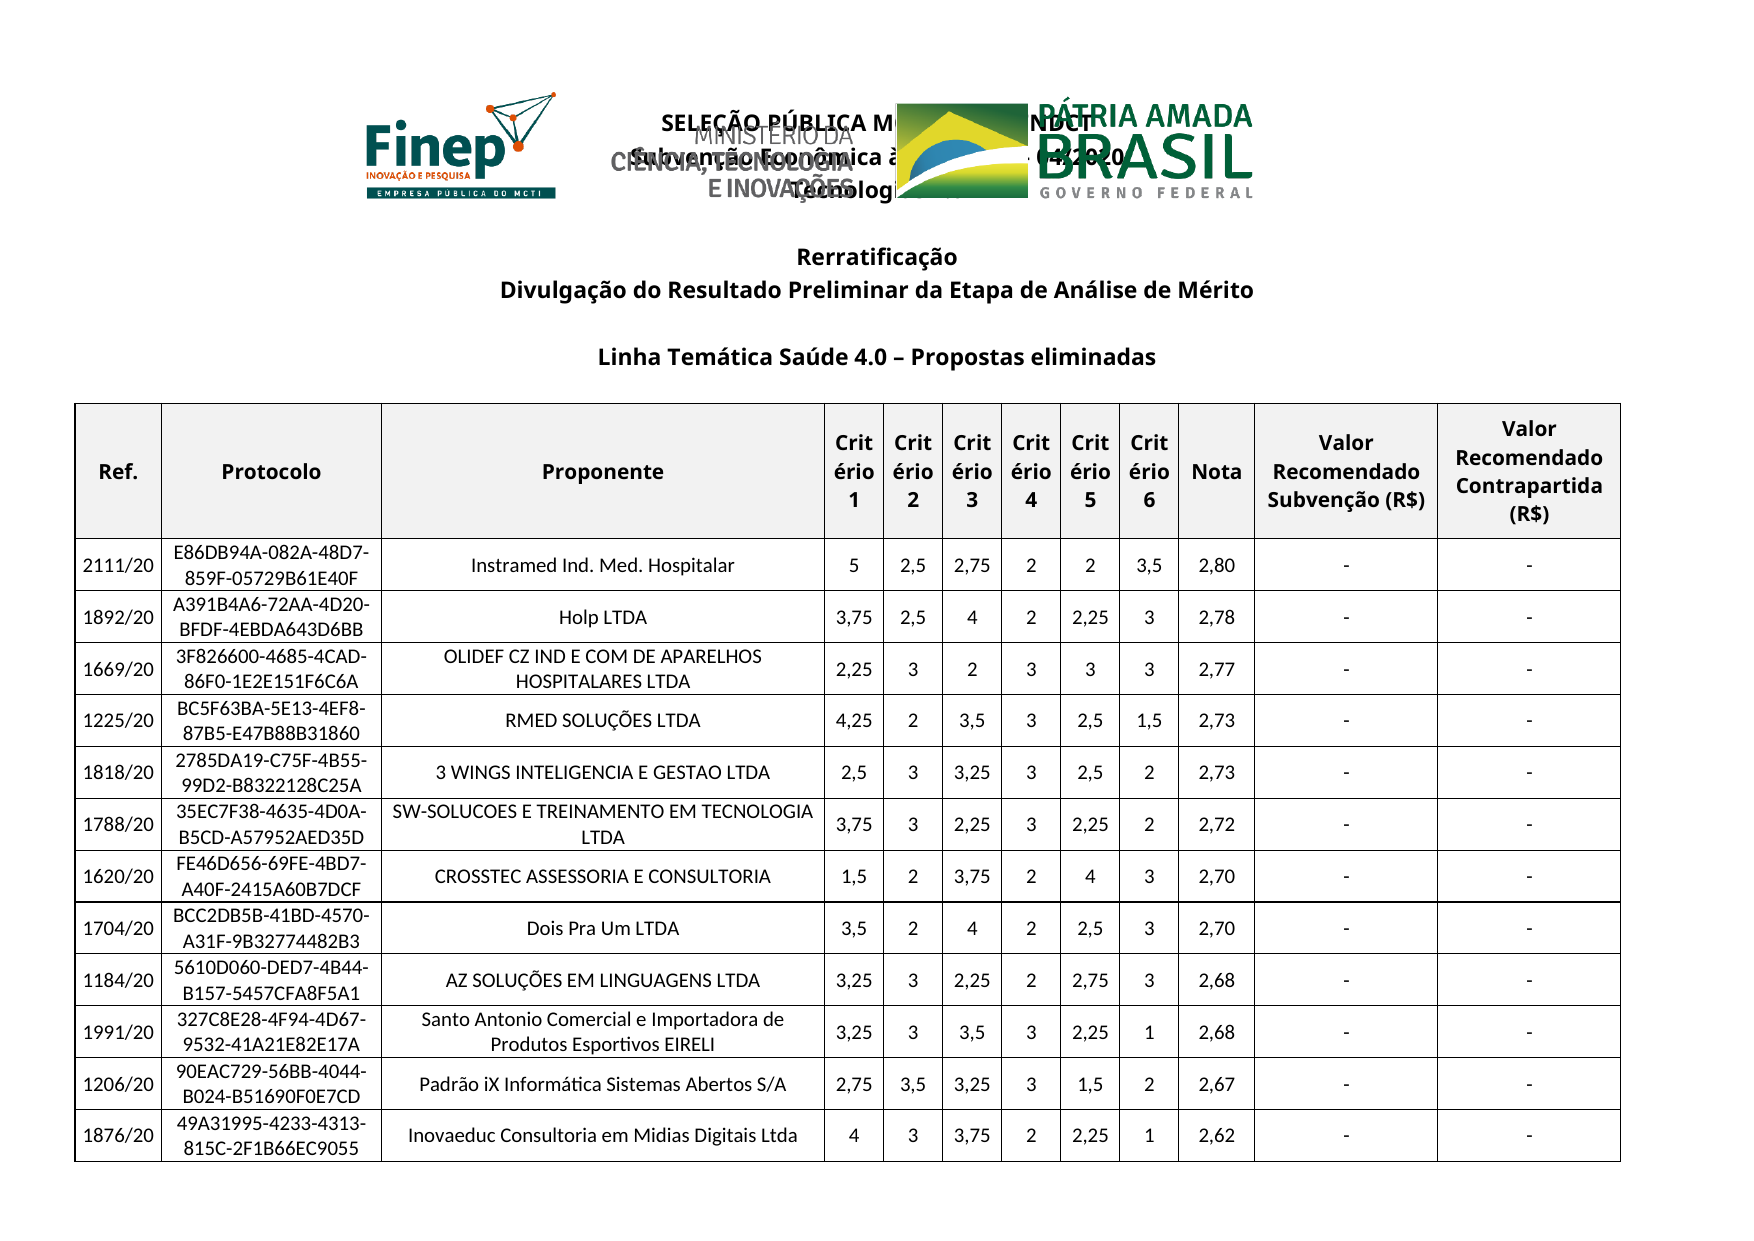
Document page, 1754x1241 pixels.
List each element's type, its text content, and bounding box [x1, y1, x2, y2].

table_cell 3 [1120, 643, 1178, 694]
table_cell 2,5 [1061, 903, 1119, 953]
table_cell 2,25 [825, 643, 883, 694]
table_cell 2 [1120, 1058, 1178, 1109]
table_cell 3 [884, 799, 942, 849]
table_cell BCC2DB5B-41BD-4570-A31F-9B32774482B3 [162, 903, 381, 953]
table_cell 2 [1002, 539, 1060, 590]
table_cell 3 WINGS INTELIGENCIA E GESTAO LTDA [382, 747, 824, 798]
table_cell BC5F63BA-5E13-4EF8-87B5-E47B88B31860 [162, 695, 381, 746]
table_cell 3 [884, 747, 942, 798]
table_cell 1,5 [1061, 1058, 1119, 1109]
table_cell 2,72 [1179, 799, 1254, 849]
table_cell - [1438, 591, 1620, 642]
table_cell - [1438, 747, 1620, 798]
table_cell - [1255, 747, 1437, 798]
table_cell - [1438, 799, 1620, 849]
table_cell 3 [1120, 954, 1178, 1005]
table_cell 1620/20 [76, 851, 161, 901]
table_cell 327C8E28-4F94-4D67-9532-41A21E82E17A [162, 1006, 381, 1057]
table_header Valor Recomendado Subvenção (R$) [1255, 404, 1437, 538]
table_header Critério 1 [825, 404, 883, 538]
table_cell 2 [884, 851, 942, 901]
table_cell 49A31995-4233-4313-815C-2F1B66EC9055 [162, 1110, 381, 1161]
table_cell 1876/20 [76, 1110, 161, 1161]
table_cell 3,25 [943, 1058, 1001, 1109]
table_cell 3 [1002, 799, 1060, 849]
table_cell 2,25 [1061, 799, 1119, 849]
table_header Critério 6 [1120, 404, 1178, 538]
table_cell 2 [1061, 539, 1119, 590]
table_cell 2 [1002, 954, 1060, 1005]
table_cell 2,25 [943, 954, 1001, 1005]
table_cell 1788/20 [76, 799, 161, 849]
table_cell 3 [1002, 747, 1060, 798]
table_cell 2,75 [943, 539, 1001, 590]
table_cell 1991/20 [76, 1006, 161, 1057]
table_cell 3 [1120, 591, 1178, 642]
table_cell - [1438, 695, 1620, 746]
table_cell - [1255, 799, 1437, 849]
table_cell 3,5 [884, 1058, 942, 1109]
table_cell - [1255, 903, 1437, 953]
table_cell 1206/20 [76, 1058, 161, 1109]
table_cell 2,68 [1179, 1006, 1254, 1057]
table_cell A391B4A6-72AA-4D20-BFDF-4EBDA643D6BB [162, 591, 381, 642]
table_cell E86DB94A-082A-48D7-859F-05729B61E40F [162, 539, 381, 590]
table_cell 2 [1120, 799, 1178, 849]
table_cell 4 [943, 591, 1001, 642]
table_cell - [1438, 954, 1620, 1005]
table_cell SW-SOLUCOES E TREINAMENTO EM TECNOLOGIA LTDA [382, 799, 824, 849]
table_cell 1892/20 [76, 591, 161, 642]
table_cell 2,25 [1061, 1006, 1119, 1057]
table_cell 3,5 [943, 695, 1001, 746]
table_cell 3F826600-4685-4CAD-86F0-1E2E151F6C6A [162, 643, 381, 694]
table_cell 3 [1002, 643, 1060, 694]
table_cell - [1438, 851, 1620, 901]
table_cell - [1255, 954, 1437, 1005]
table_cell 2,70 [1179, 851, 1254, 901]
table_cell 2 [884, 903, 942, 953]
table_cell 2,25 [1061, 591, 1119, 642]
table_cell Instramed Ind. Med. Hospitalar [382, 539, 824, 590]
table_cell 3,5 [943, 1006, 1001, 1057]
table_cell 3,25 [825, 1006, 883, 1057]
table_cell 3 [1002, 1058, 1060, 1109]
table_cell 2,73 [1179, 747, 1254, 798]
table_header Ref. [76, 404, 161, 538]
table_cell 3,75 [943, 1110, 1001, 1161]
table_cell CROSSTEC ASSESSORIA E CONSULTORIA [382, 851, 824, 901]
table_header Proponente [382, 404, 824, 538]
table_header Valor Recomendado Contrapartida (R$) [1438, 404, 1620, 538]
table_cell 2,67 [1179, 1058, 1254, 1109]
table_cell 2,78 [1179, 591, 1254, 642]
table_cell 4 [943, 903, 1001, 953]
table_cell - [1438, 539, 1620, 590]
table_cell 2 [1002, 851, 1060, 901]
table_header Critério 2 [884, 404, 942, 538]
table_cell 4 [1061, 851, 1119, 901]
table_cell OLIDEF CZ IND E COM DE APARELHOS HOSPITALARES LTDA [382, 643, 824, 694]
table_cell 2 [884, 695, 942, 746]
table_cell 2,5 [1061, 747, 1119, 798]
table_cell 2,25 [943, 799, 1001, 849]
table_cell - [1438, 1110, 1620, 1161]
table_cell 3 [1002, 695, 1060, 746]
table_cell 3 [884, 1110, 942, 1161]
table_cell 1,5 [825, 851, 883, 901]
table_cell - [1438, 643, 1620, 694]
table_cell 2,77 [1179, 643, 1254, 694]
table_cell 2,70 [1179, 903, 1254, 953]
table_cell 3 [1120, 903, 1178, 953]
table_cell 2 [1120, 747, 1178, 798]
table_cell - [1438, 903, 1620, 953]
table_cell 2,73 [1179, 695, 1254, 746]
table_cell Padrão iX Informática Sistemas Abertos S/A [382, 1058, 824, 1109]
table_cell - [1255, 643, 1437, 694]
table_cell - [1255, 1006, 1437, 1057]
table_cell 2,25 [1061, 1110, 1119, 1161]
table_cell 1 [1120, 1110, 1178, 1161]
table_cell - [1438, 1006, 1620, 1057]
table_cell 1669/20 [76, 643, 161, 694]
table_cell 2,80 [1179, 539, 1254, 590]
table_cell - [1255, 695, 1437, 746]
table_cell 3,75 [825, 799, 883, 849]
table_cell 2,68 [1179, 954, 1254, 1005]
table_cell 1225/20 [76, 695, 161, 746]
table_cell 2,75 [825, 1058, 883, 1109]
table_cell 3 [1061, 643, 1119, 694]
table_cell 4,25 [825, 695, 883, 746]
table_cell 1 [1120, 1006, 1178, 1057]
table_cell 2,62 [1179, 1110, 1254, 1161]
table_cell 2111/20 [76, 539, 161, 590]
table_cell AZ SOLUÇÕES EM LINGUAGENS LTDA [382, 954, 824, 1005]
table_cell 2 [1002, 591, 1060, 642]
table_cell 3,5 [825, 903, 883, 953]
table_cell 2,5 [884, 591, 942, 642]
table_cell Santo Antonio Comercial e Importadora de Produtos Esportivos EIRELI [382, 1006, 824, 1057]
table_cell FE46D656-69FE-4BD7-A40F-2415A60B7DCF [162, 851, 381, 901]
table_cell 3,5 [1120, 539, 1178, 590]
table_cell - [1255, 591, 1437, 642]
table_cell RMED SOLUÇÕES LTDA [382, 695, 824, 746]
table_cell - [1438, 1058, 1620, 1109]
table_cell 1818/20 [76, 747, 161, 798]
table_cell 1,5 [1120, 695, 1178, 746]
table_header Protocolo [162, 404, 381, 538]
table_header Nota [1179, 404, 1254, 538]
table_cell 4 [825, 1110, 883, 1161]
table_header Critério 3 [943, 404, 1001, 538]
table_header Critério 4 [1002, 404, 1060, 538]
table_cell 3 [884, 643, 942, 694]
table_cell - [1255, 851, 1437, 901]
table_cell 3 [1002, 1006, 1060, 1057]
table_cell 2 [1002, 903, 1060, 953]
table_cell 2785DA19-C75F-4B55-99D2-B8322128C25A [162, 747, 381, 798]
table_cell 35EC7F38-4635-4D0A-B5CD-A57952AED35D [162, 799, 381, 849]
table_cell 5 [825, 539, 883, 590]
table_cell 3,75 [943, 851, 1001, 901]
table_cell 3,75 [825, 591, 883, 642]
table_cell 5610D060-DED7-4B44-B157-5457CFA8F5A1 [162, 954, 381, 1005]
table_cell Dois Pra Um LTDA [382, 903, 824, 953]
table_cell 3 [1120, 851, 1178, 901]
table_cell 2,5 [1061, 695, 1119, 746]
table_header Critério 5 [1061, 404, 1119, 538]
table_cell 2,5 [825, 747, 883, 798]
table_cell 2 [943, 643, 1001, 694]
table_cell 1704/20 [76, 903, 161, 953]
table_cell - [1255, 1058, 1437, 1109]
table_cell 1184/20 [76, 954, 161, 1005]
table_cell - [1255, 1110, 1437, 1161]
table_cell 3 [884, 954, 942, 1005]
table_cell 2,5 [884, 539, 942, 590]
table_cell Holp LTDA [382, 591, 824, 642]
table_cell 3 [884, 1006, 942, 1057]
table_cell 3,25 [825, 954, 883, 1005]
table_cell 2 [1002, 1110, 1060, 1161]
table_cell 90EAC729-56BB-4044-B024-B51690F0E7CD [162, 1058, 381, 1109]
table_cell - [1255, 539, 1437, 590]
table_cell 2,75 [1061, 954, 1119, 1005]
table_cell 3,25 [943, 747, 1001, 798]
table_cell Inovaeduc Consultoria em Midias Digitais Ltda [382, 1110, 824, 1161]
